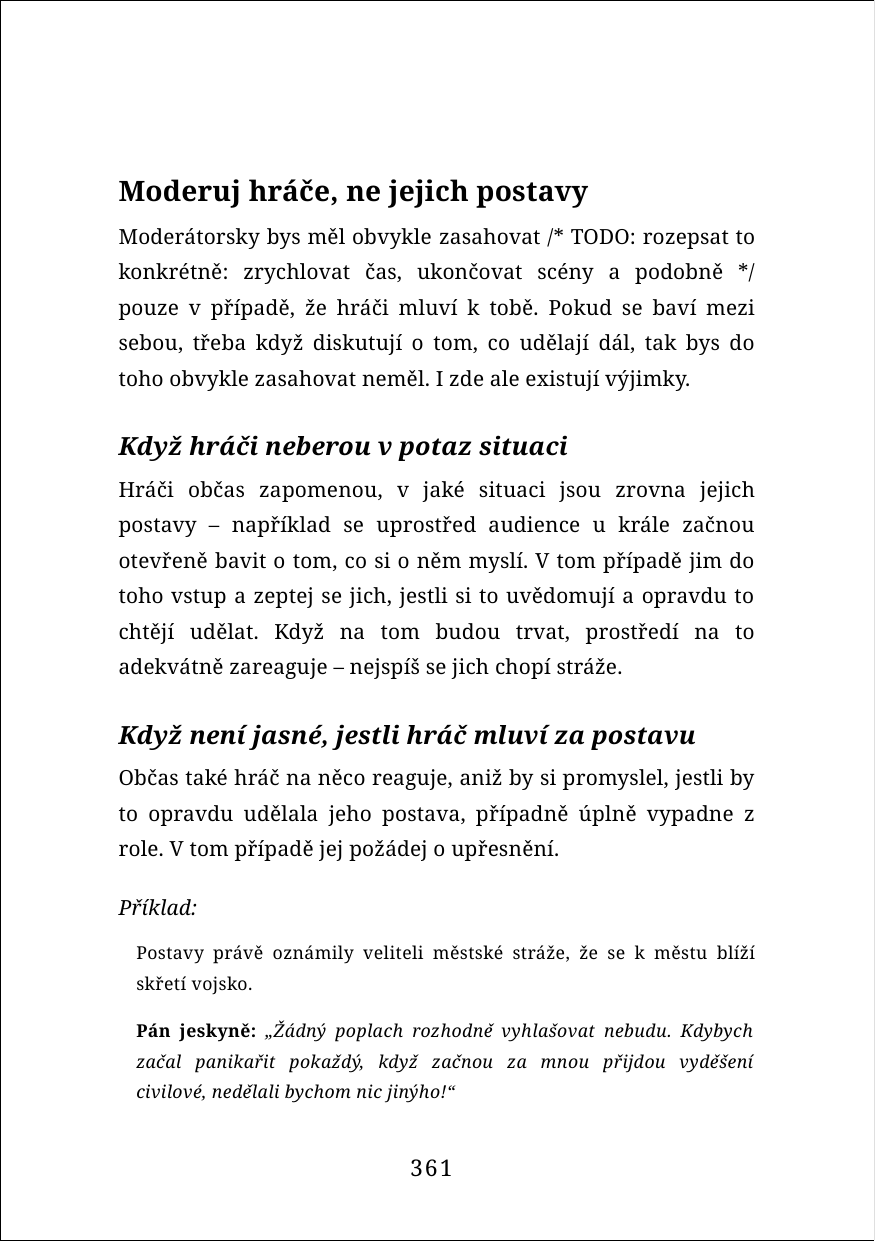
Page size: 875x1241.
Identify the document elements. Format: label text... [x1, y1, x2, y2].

subtitle Moderuj hráče, ne jejich postavy [118, 172, 756, 210]
text Moderátorsky bys měl obvykle zasahovat /* TODO: rozepsat to konkrétně: zrychlovat čas, ukončovat scény a podobně */ pouze v případě, že hráči mluví k tobě. Pokud se baví mezi sebou, třeba když diskutují o tom, co udělají dál, tak bys do toho obvykle zasahovat neměl. I zde ale existují výjimky. [118, 222, 756, 392]
text Postavy právě oznámily veliteli městské stráže, že se k městu blíží skřetí vojsko. [136, 941, 756, 995]
text Občas také hráč na něco reaguje, aniž by si promyslel, jestli by to opravdu udělala jeho postava, případně úplně vypadne z role. V tom případě jej požádej o upřesnění. [118, 763, 756, 863]
subtitle Když hráči neberou v potaz situaci [118, 429, 756, 463]
subtitle Když není jasné, jestli hráč mluví za postavu [118, 717, 756, 751]
text Příklad: [118, 893, 756, 922]
text Hráči občas zapomenou, v jaké situaci jsou zrovna jejich postavy – například se uprostřed audience u krále začnou otevřeně bavit o tom, co si o něm myslí. V tom případě jim do toho vstup a zeptej se jich, jestli si to uvědomují a opravdu to chtějí udělat. Když na tom budou trvat, prostředí na to adekvátně zareaguje – nejspíš se jich chopí stráže. [118, 475, 756, 681]
text Pán jeskyně: „Žádný poplach rozhodně vyhlašovat nebudu. Kdybych začal panikařit pokaždý, když začnou za mnou přijdou vyděšení civilové, nedělali bychom nic jinýho!“ [136, 1019, 756, 1103]
